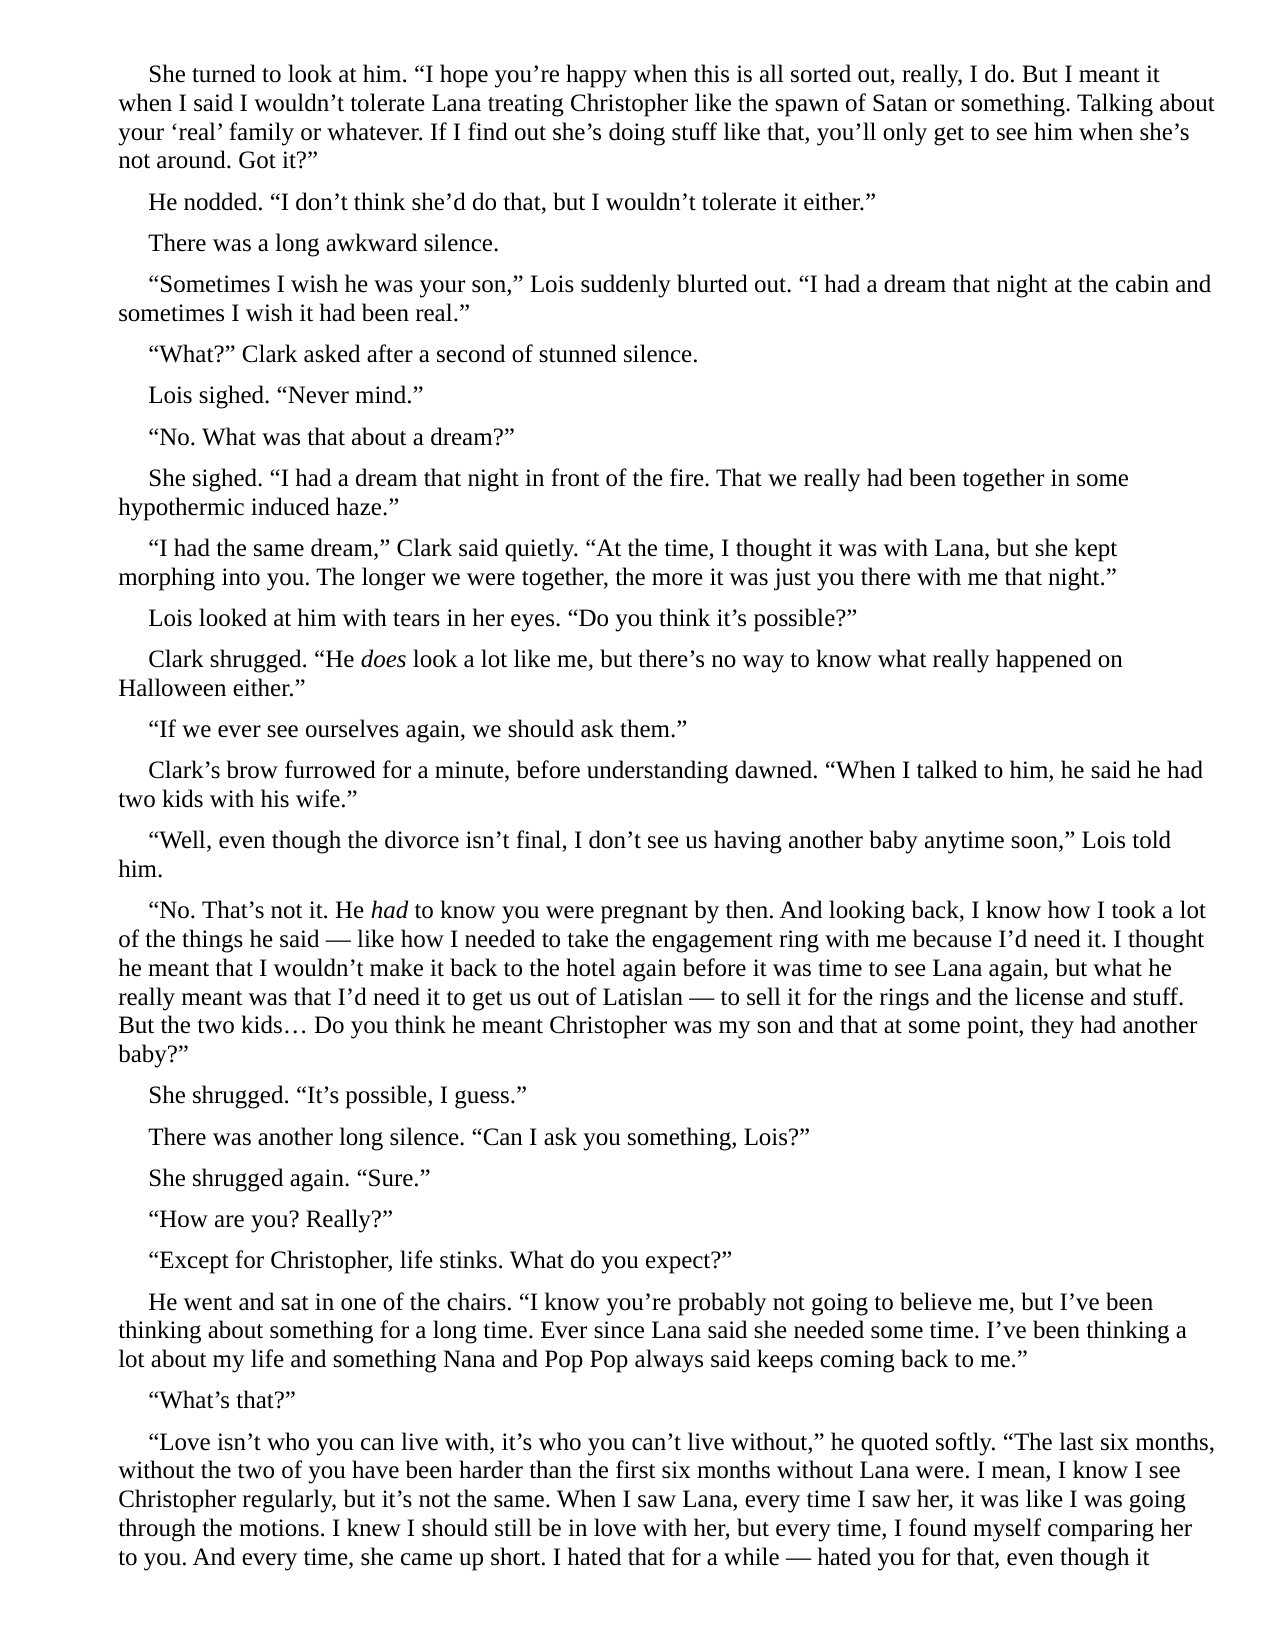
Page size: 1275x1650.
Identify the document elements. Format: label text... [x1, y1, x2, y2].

text She sighed. “I had a dream that night in front of the fire. That we really had been together in some hypothermic induced haze.” [118, 463, 1216, 520]
text She shrugged again. “Sure.” [118, 1163, 1216, 1192]
text He nodded. “I don’t think she’d do that, but I wouldn’t tolerate it either.” [118, 187, 1216, 215]
text “I had the same dream,” Clark said quietly. “At the time, I thought it was with Lana, but she kept morphing into you. The longer we were together, the more it was just you there with me that night.” [118, 533, 1216, 590]
text Lois looked at him with tears in her eyes. “Do you think it’s possible?” [118, 603, 1216, 632]
text There was another long silence. “Can I ask you something, Lois?” [118, 1122, 1216, 1150]
text Clark’s brow furrowed for a minute, before understanding dawned. “When I talked to him, he said he had two kids with his wife.” [118, 755, 1216, 813]
text Lois sighed. “Never mind.” [118, 380, 1216, 409]
text “What?” Clark asked after a second of stunned silence. [118, 339, 1216, 368]
text She turned to look at him. “I hope you’re happy when this is all sorted out, really, I do. But I meant it when I said I wouldn’t tolerate Lana treating Christopher like the spawn of Satan or something. Talking about your ‘real’ family or whatever. If I find out she’s doing stuff like that, you’ll only get to see him when she’s not around. Got it?” [118, 59, 1216, 174]
text “Except for Christopher, life stinks. What do you expect?” [118, 1245, 1216, 1274]
text He went and sat in one of the chairs. “I know you’re probably not going to believe me, but I’ve been thinking about something for a long time. Ever since Lana said she needed some time. I’ve been thinking a lot about my life and something Nana and Pop Pop always said keeps coming back to me.” [118, 1287, 1216, 1373]
text “Sometimes I wish he was your son,” Lois suddenly blurted out. “I had a dream that night at the cabin and sometimes I wish it had been real.” [118, 269, 1216, 327]
text “No. That’s not it. He had to know you were pregnant by then. And looking back, I know how I took a lot of the things he said — like how I needed to take the engagement ring with me because I’d need it. I thought he meant that I wouldn’t make it back to the hotel again before it was time to see Lana again, but what he really meant was that I’d need it to get us out of Latislan — to sell it for the rings and the license and stuff. But the two kids… Do you think he meant Christopher was my son and that at some point, they had another baby?” [118, 895, 1216, 1068]
text There was a long awkward silence. [118, 228, 1216, 257]
text “What’s that?” [118, 1385, 1216, 1414]
text She shrugged. “It’s possible, I guess.” [118, 1080, 1216, 1109]
text “How are you? Really?” [118, 1204, 1216, 1233]
text Clark shrugged. “He does look a lot like me, but there’s no way to know what really happened on Halloween either.” [118, 644, 1216, 702]
text “If we ever see ourselves again, we should ask them.” [118, 714, 1216, 743]
text “Well, even though the divorce isn’t final, I don’t see us having another baby anytime soon,” Lois told him. [118, 825, 1216, 883]
text “Love isn’t who you can live with, it’s who you can’t live without,” he quoted softly. “The last six months, without the two of you have been harder than the first six months without Lana were. I mean, I know I see Christopher regularly, but it’s not the same. When I saw Lana, every time I saw her, it was like I was going through the motions. I knew I should still be in love with her, but every time, I found myself comparing her to you. And every time, she came up short. I hated that for a while — hated you for that, even though it [118, 1427, 1216, 1570]
text “No. What was that about a dream?” [118, 422, 1216, 450]
